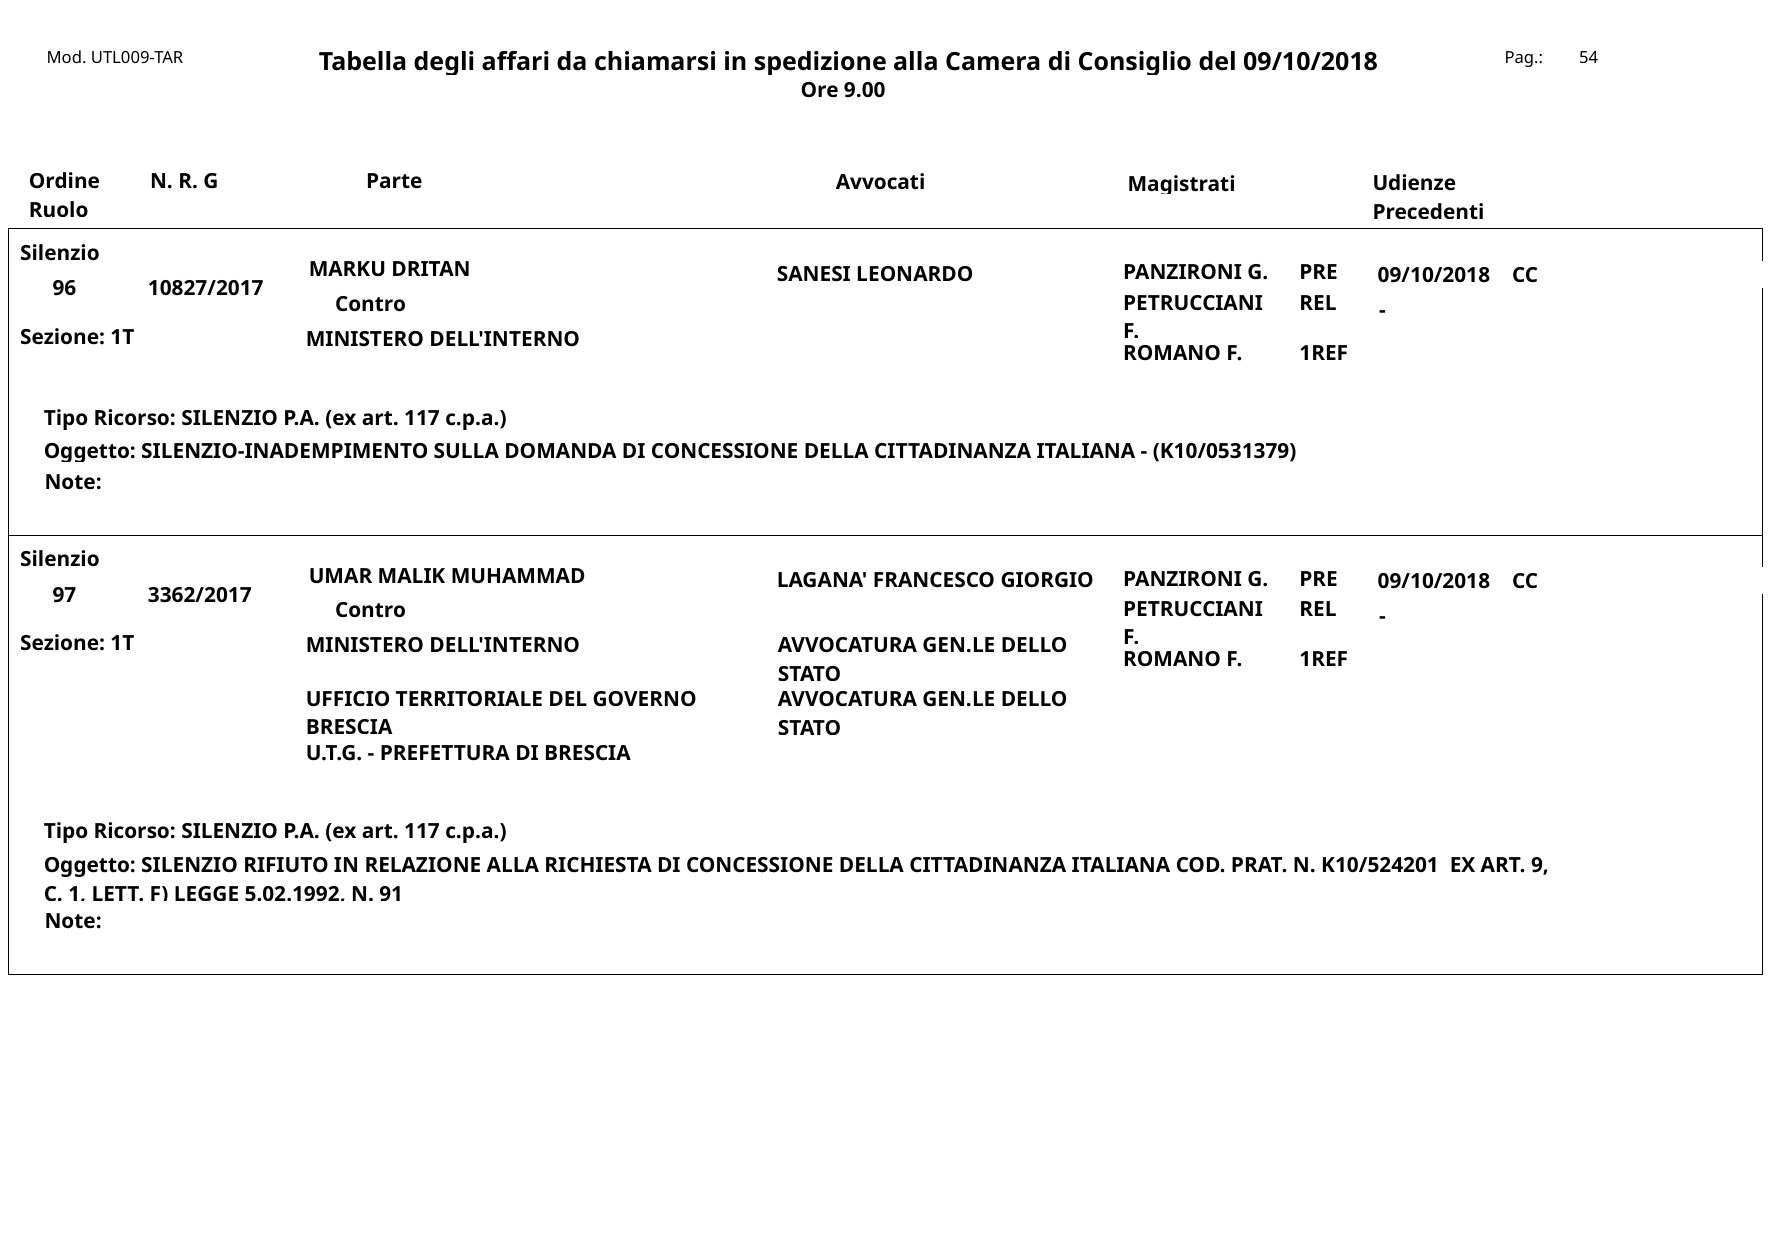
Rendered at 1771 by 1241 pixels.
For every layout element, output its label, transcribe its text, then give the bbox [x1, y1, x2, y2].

text F. [1123, 316, 1282, 338]
text Ruolo [29, 195, 133, 216]
text Tipo Ricorso: SILENZIO P.A. (ex art. 117 c.p.a.) [43, 403, 1459, 431]
text MINISTERO DELL'INTERNO [306, 630, 756, 655]
text SANESI LEONARDO [777, 259, 1098, 284]
text BRESCIA [306, 712, 756, 734]
text 09/10/2018 [1377, 567, 1506, 594]
text Note: [44, 906, 112, 934]
text REL [1299, 594, 1358, 622]
text Ore 9.00 [328, 75, 1358, 101]
text 54 [1568, 45, 1609, 63]
text N. R. G [150, 166, 275, 191]
text Contro [335, 289, 425, 313]
text ROMANO F. [1123, 338, 1282, 363]
text Sezione: 1T [20, 628, 206, 656]
text Mod. UTL009-TAR [46, 46, 226, 68]
text 96 [52, 273, 119, 297]
text Oggetto: SILENZIO RIFIUTO IN RELAZIONE ALLA RICHIESTA DI CONCESSIONE DELLA CITTADINANZA ITALIANA COD. PRAT. N. K10/524201 EX ART. 9, C. 1, LETT. F) LEGGE 5.02.1992, N. 91 [43, 850, 1571, 900]
text Sezione: 1T [20, 322, 206, 350]
text PANZIRONI G. [1123, 257, 1282, 282]
text Precedenti [1372, 197, 1537, 218]
text - [1379, 601, 1733, 626]
text LAGANA' FRANCESCO GIORGIO [777, 565, 1098, 590]
text PETRUCCIANI [1123, 288, 1282, 316]
text STATO [778, 713, 1098, 734]
text CC [1512, 567, 1543, 594]
text 1REF [1299, 644, 1358, 672]
text U.T.G. - PREFETTURA DI BRESCIA [306, 738, 756, 763]
text PRE [1299, 564, 1358, 592]
text Udienze [1372, 168, 1537, 197]
text MINISTERO DELL'INTERNO [306, 324, 756, 349]
text STATO [778, 659, 1098, 680]
text Tipo Ricorso: SILENZIO P.A. (ex art. 117 c.p.a.) [43, 817, 1459, 845]
text Magistrati [1127, 169, 1292, 194]
text CC [1512, 261, 1543, 288]
text MARKU DRITAN [308, 254, 756, 279]
text PETRUCCIANI [1123, 594, 1282, 622]
text REL [1299, 288, 1358, 316]
text PANZIRONI G. [1123, 564, 1282, 589]
text 09/10/2018 [1377, 261, 1506, 288]
text AVVOCATURA GEN.LE DELLO [778, 684, 1098, 713]
text Ordine [29, 166, 133, 195]
text - [1379, 295, 1733, 320]
text Silenzio [20, 238, 298, 264]
text PRE [1299, 257, 1358, 286]
text 1REF [1299, 338, 1358, 366]
text UMAR MALIK MUHAMMAD [308, 561, 756, 586]
text Tabella degli affari da chiamarsi in spedizione alla Camera di Consiglio del 09/10/2018 [254, 44, 1444, 75]
text 97 [52, 580, 119, 603]
text Oggetto: SILENZIO-INADEMPIMENTO SULLA DOMANDA DI CONCESSIONE DELLA CITTADINANZA ITALIANA - (K10/0531379) [43, 436, 1571, 461]
text 10827/2017 [148, 273, 278, 297]
text Avvocati [836, 167, 1030, 192]
text Silenzio [20, 544, 298, 570]
text UFFICIO TERRITORIALE DEL GOVERNO [306, 684, 756, 712]
text Note: [44, 467, 112, 496]
text Contro [335, 595, 425, 619]
text ROMANO F. [1123, 644, 1282, 669]
text Pag.: [1494, 45, 1553, 68]
text Parte [366, 166, 627, 191]
text AVVOCATURA GEN.LE DELLO [778, 630, 1098, 659]
text 3362/2017 [148, 580, 278, 603]
text F. [1123, 622, 1282, 644]
